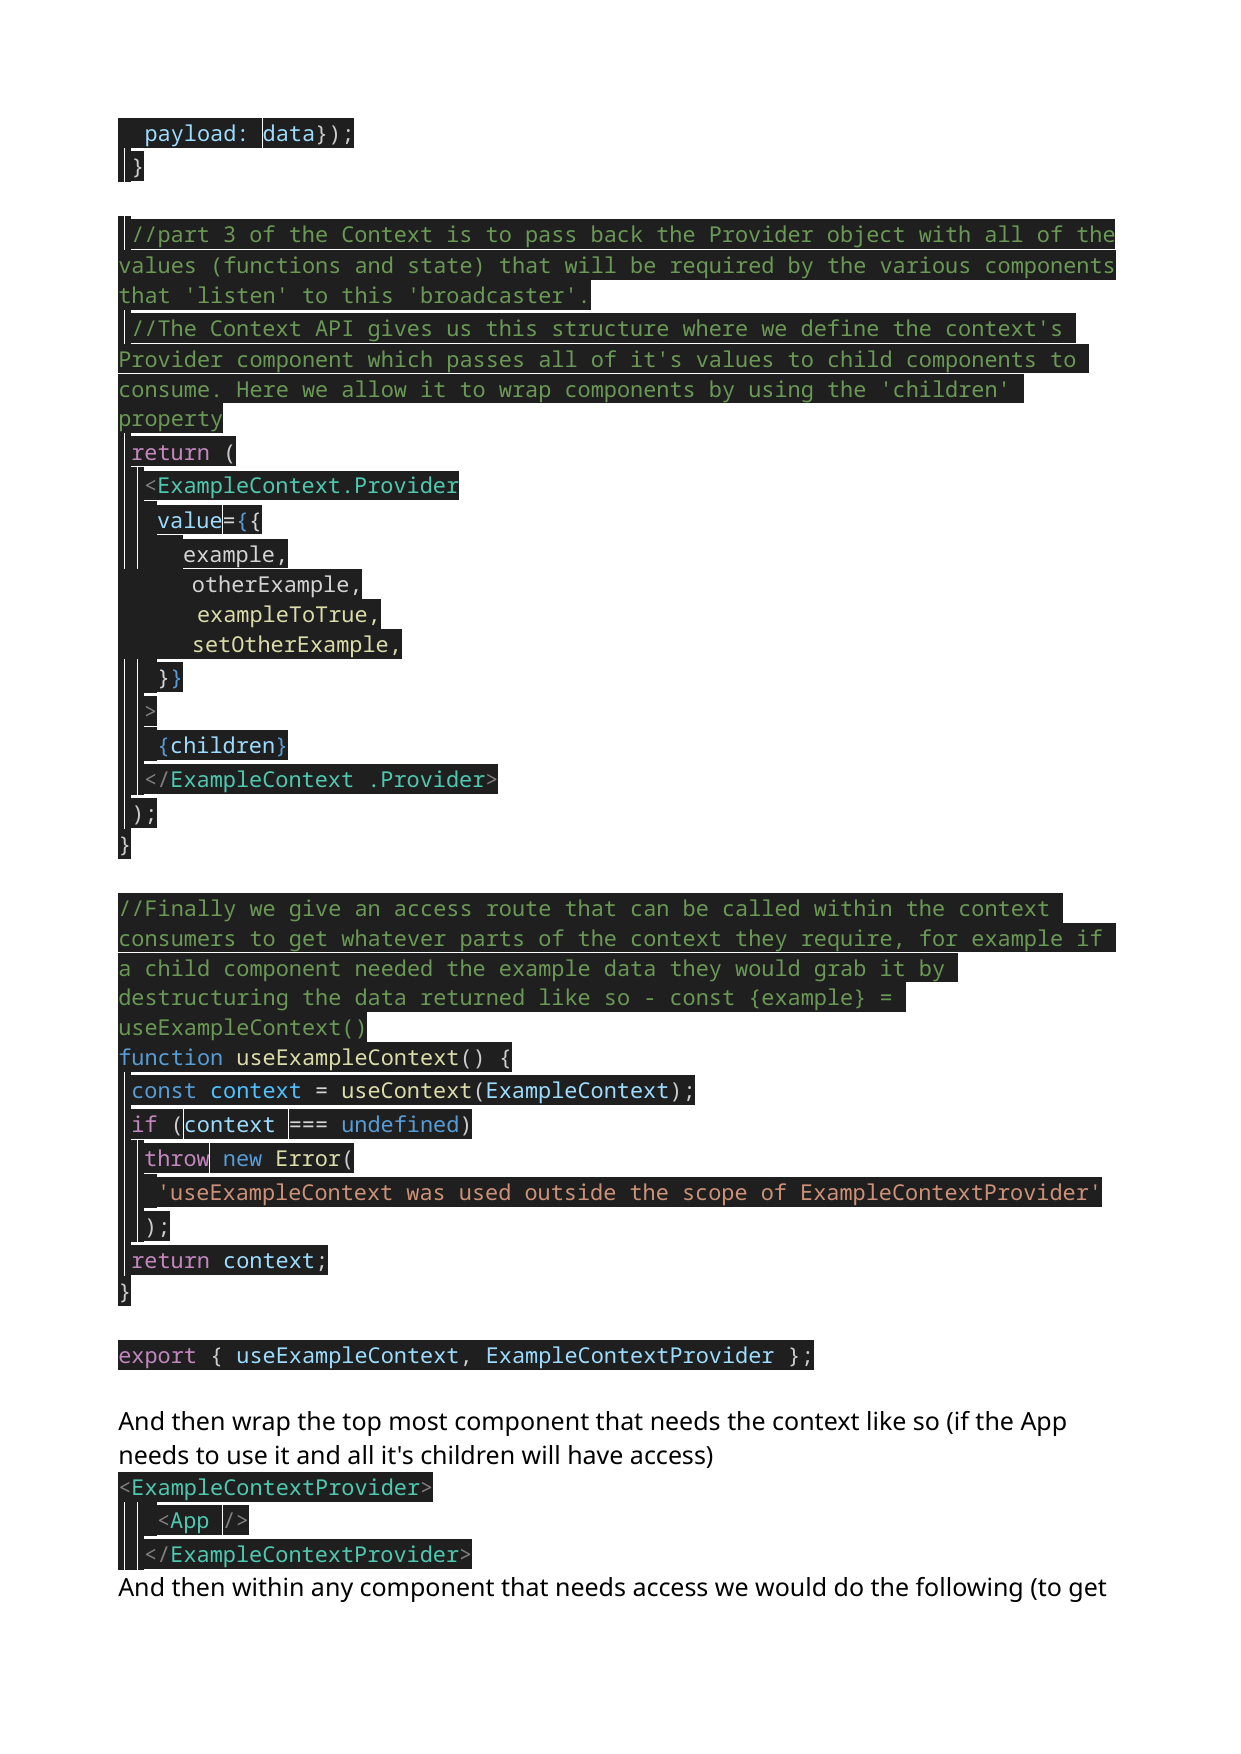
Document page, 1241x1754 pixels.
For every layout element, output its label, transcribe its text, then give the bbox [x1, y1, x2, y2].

text 'useExampleContext was used outside the scope of ExampleContextProvider' [118, 1174, 1122, 1208]
text //Finally we give an access route that can be called within the context consumers to get whatever parts of the context they require, for example if a child component needed the example data they would grab it by destructuring the data returned like so - const {example} = useExampleContext() [118, 893, 1122, 1042]
text } [118, 1276, 1122, 1306]
text > [118, 693, 1122, 727]
text And then wrap the top most component that needs the context like so (if the App needs to use it and all it's children will have access) [118, 1404, 1122, 1472]
text </ExampleContext .Provider> [118, 761, 1122, 795]
text ); [118, 1208, 1122, 1242]
text //part 3 of the Context is to pass back the Provider object with all of the values (functions and state) that will be required by the various components that 'listen' to this 'broadcaster'. [118, 216, 1122, 310]
text } [118, 829, 1122, 859]
text return context; [118, 1242, 1122, 1276]
text setOtherExample, [118, 629, 1122, 659]
text And then within any component that needs access we would do the following (to get [118, 1570, 1122, 1604]
text <ExampleContext.Provider [118, 467, 1122, 501]
text export { useExampleContext, ExampleContextProvider }; [118, 1340, 1122, 1370]
text </ExampleContextProvider> [118, 1536, 1122, 1570]
text value={{ [118, 501, 1122, 535]
text throw new Error( [118, 1140, 1122, 1174]
text <App /> [118, 1502, 1122, 1536]
text const context = useContext(ExampleContext); [118, 1072, 1122, 1106]
text //The Context API gives us this structure where we define the context's Provider component which passes all of it's values to child components to consume. Here we allow it to wrap components by using the 'children' property [118, 310, 1122, 433]
text <ExampleContextProvider> [118, 1472, 1122, 1502]
text } [118, 148, 1122, 182]
text {children} [118, 727, 1122, 761]
text otherExample, [118, 569, 1122, 599]
text function useExampleContext() { [118, 1042, 1122, 1072]
text if (context === undefined) [118, 1106, 1122, 1140]
text payload: data}); [118, 118, 1122, 148]
text ); [118, 795, 1122, 829]
text return ( [118, 433, 1122, 467]
text }} [118, 659, 1122, 693]
text exampleToTrue, [118, 599, 1122, 629]
text example, [118, 535, 1122, 569]
